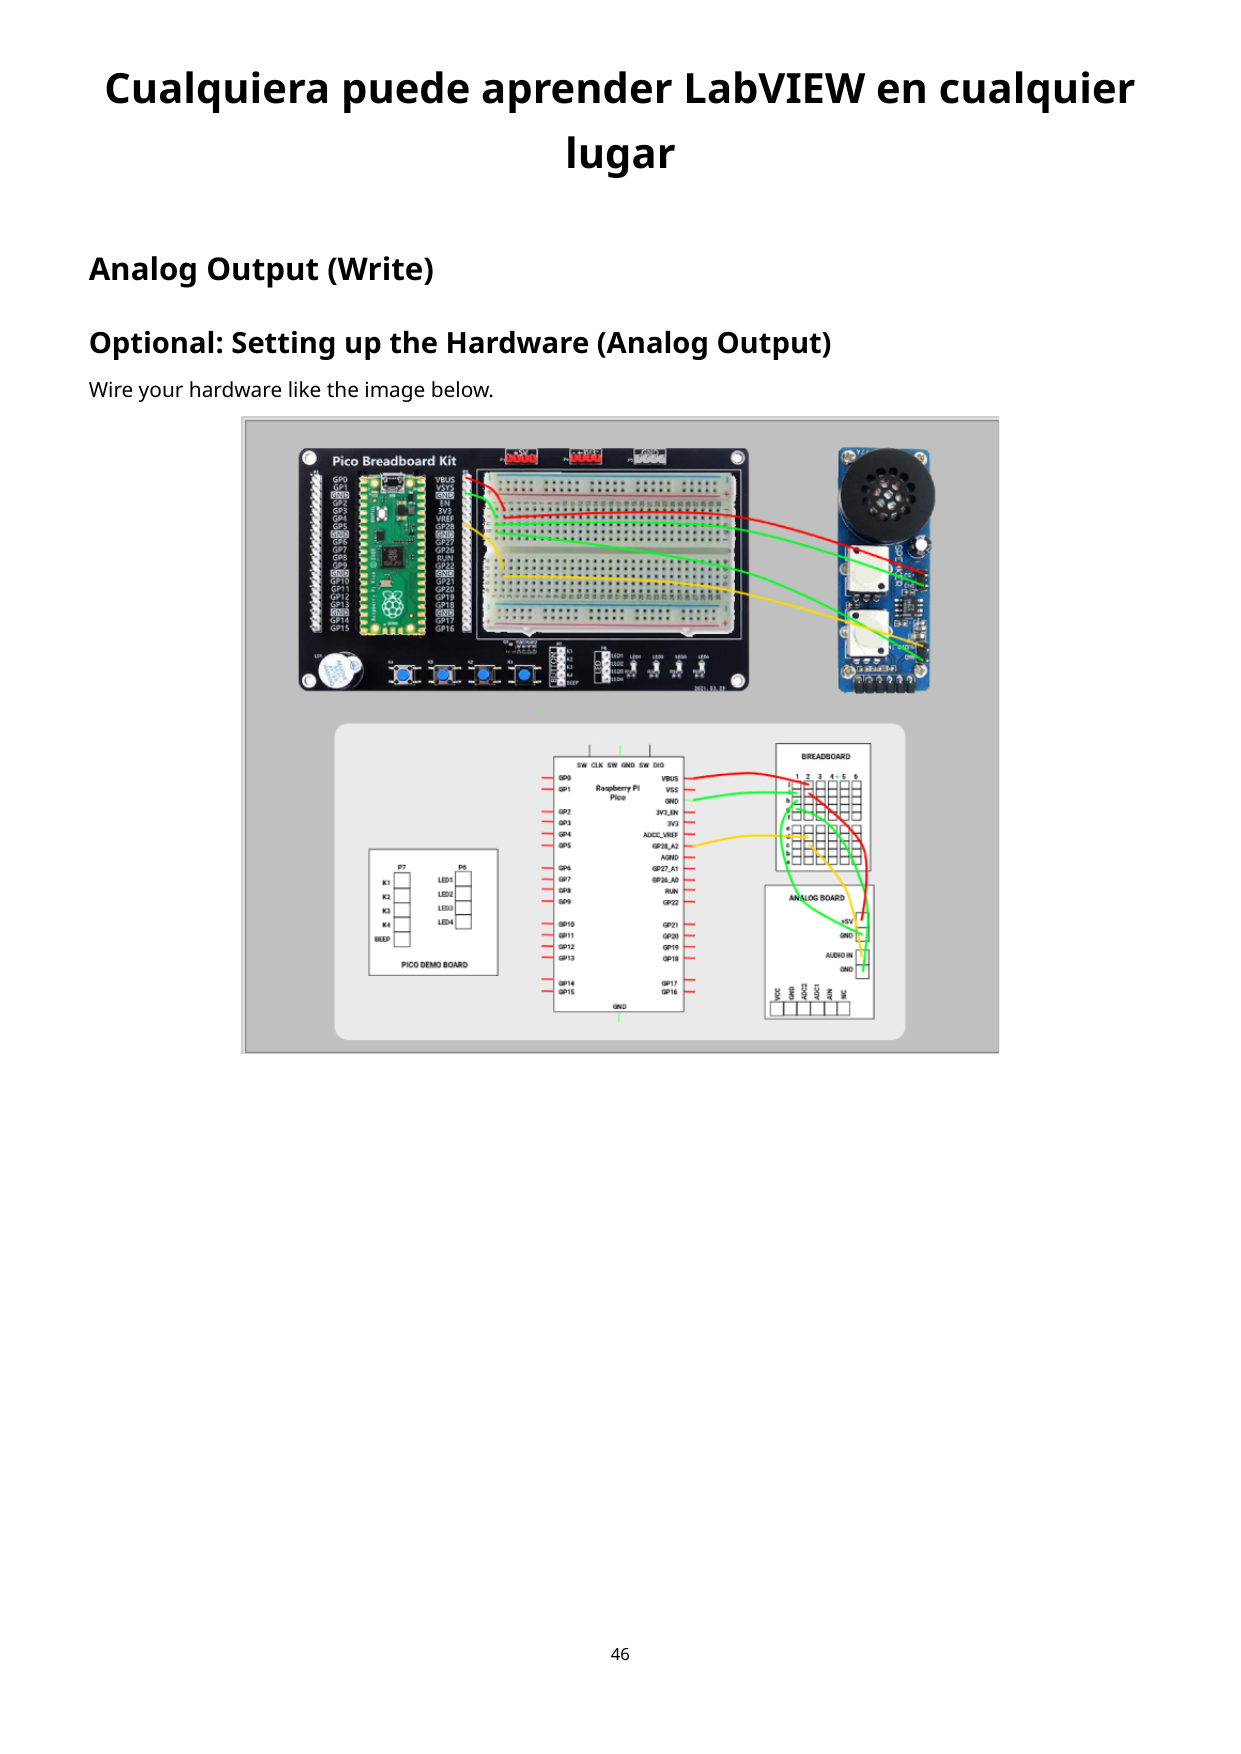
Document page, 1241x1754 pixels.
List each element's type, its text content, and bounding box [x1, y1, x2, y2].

subtitle Optional: Setting up the Hardware (Analog Output) [88, 323, 1152, 362]
subtitle Analog Output (Write) [88, 247, 1152, 289]
picture [241, 416, 1000, 1054]
text Wire your hardware like the image below. [88, 375, 1152, 403]
